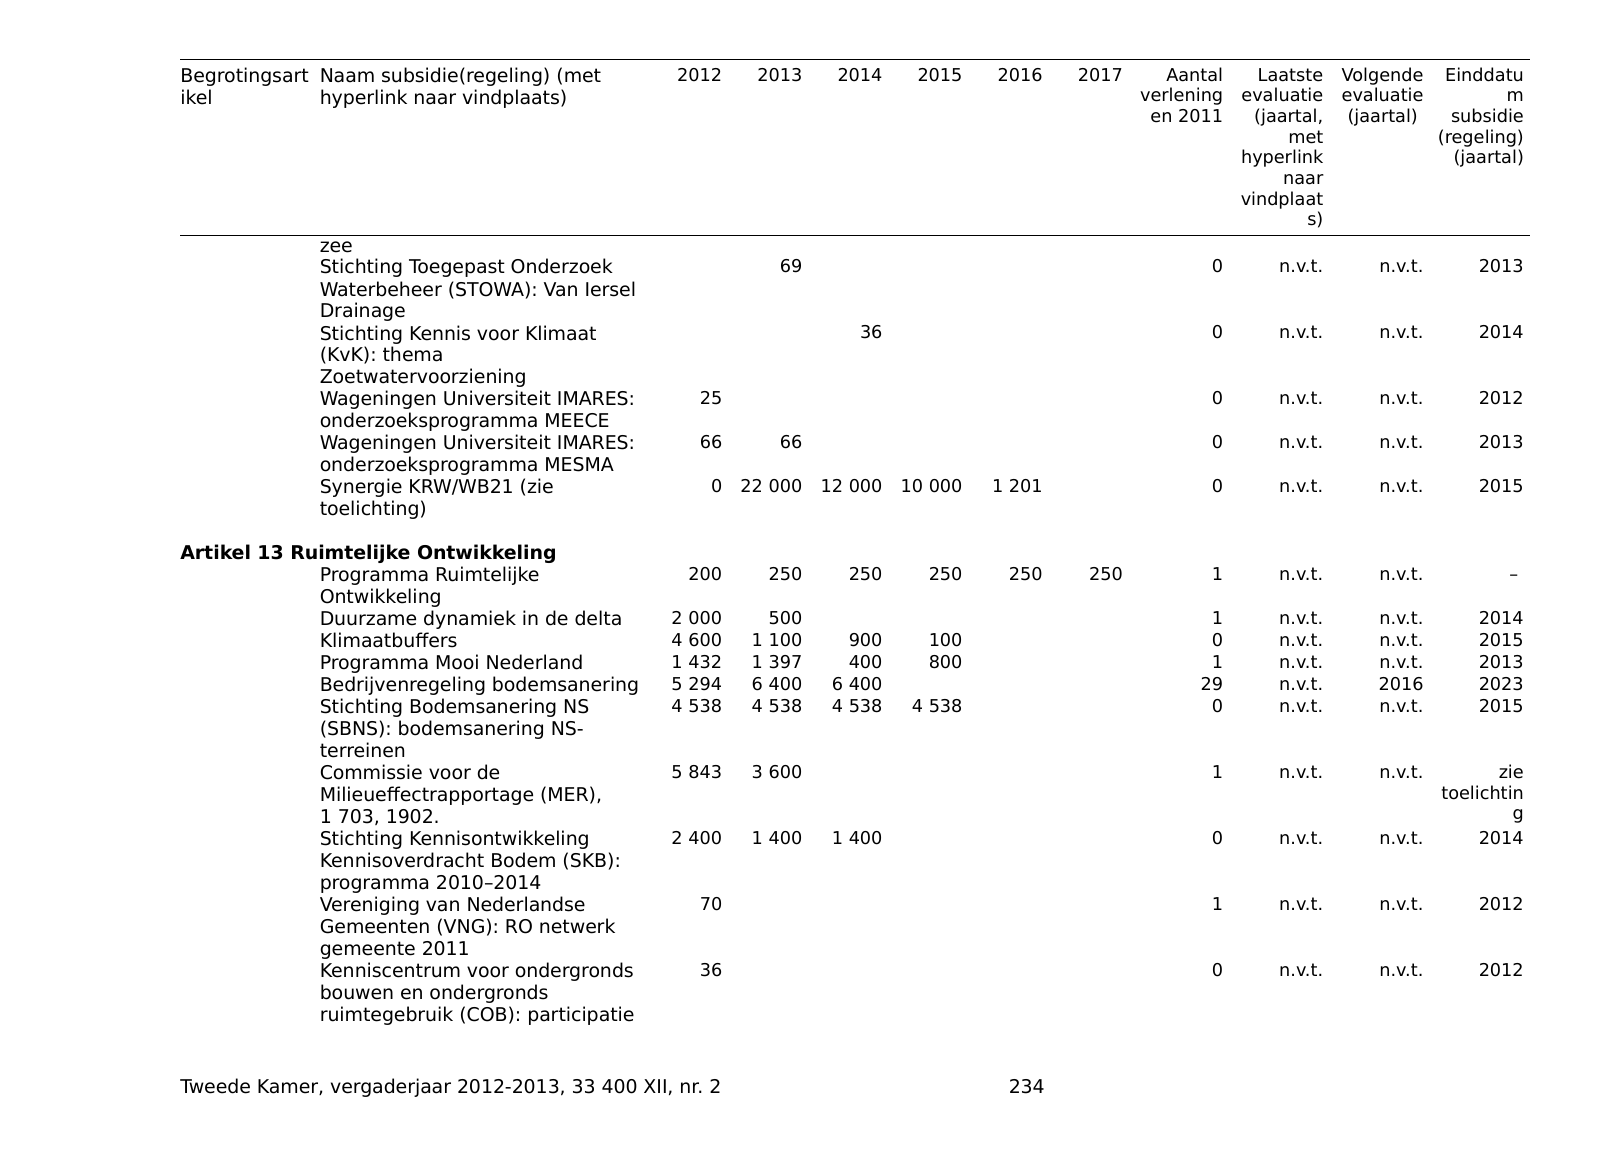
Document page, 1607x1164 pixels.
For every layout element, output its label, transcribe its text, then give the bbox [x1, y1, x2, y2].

table_cell [180, 608, 314, 630]
table_cell [1049, 652, 1128, 674]
table_cell [808, 894, 888, 960]
table_cell [808, 256, 888, 322]
table_cell 0 [1129, 630, 1229, 652]
table_cell [180, 762, 314, 828]
table_cell [728, 236, 808, 256]
table_cell 4 538 [648, 696, 728, 762]
table_cell [180, 432, 314, 476]
table_cell 10 000 [888, 476, 968, 520]
table_cell [180, 388, 314, 432]
table_cell 500 [728, 608, 808, 630]
table_cell 1 [1129, 894, 1229, 960]
table_cell [1049, 894, 1128, 960]
table_cell [888, 894, 968, 960]
table_cell [1049, 608, 1128, 630]
table_cell [180, 236, 314, 256]
table_cell [728, 520, 808, 542]
table_cell Synergie KRW/WB21 (zie toelichting) [314, 476, 648, 520]
table_cell 0 [1129, 828, 1229, 894]
table_cell n.v.t. [1229, 960, 1329, 1026]
table_cell n.v.t. [1229, 652, 1329, 674]
table_cell [1049, 696, 1128, 762]
table_cell [888, 388, 968, 432]
table_cell [648, 323, 728, 388]
table_cell 2012 [1429, 388, 1529, 432]
table_header Naam subsidie(regeling) (met hyperlink naar vindplaats) [314, 60, 648, 234]
table_cell 2014 [1429, 828, 1529, 894]
table_cell [648, 256, 728, 322]
table_cell [968, 520, 1048, 542]
table_cell Kenniscentrum voor ondergronds bouwen en ondergronds ruimtegebruik (COB): participatie [314, 960, 648, 1026]
table_cell 250 [968, 564, 1048, 608]
table_cell Stichting Toegepast Onderzoek Waterbeheer (STOWA): Van Iersel Drainage [314, 256, 648, 322]
table_cell n.v.t. [1229, 674, 1329, 696]
table_cell 0 [1129, 696, 1229, 762]
table_cell [968, 236, 1048, 256]
table_cell 1 201 [968, 476, 1048, 520]
table_cell [1129, 542, 1229, 564]
table_cell 2015 [1429, 696, 1529, 762]
table_cell [180, 564, 314, 608]
table_cell [888, 828, 968, 894]
table_cell n.v.t. [1329, 828, 1429, 894]
table_cell [180, 674, 314, 696]
table_cell zie toelichting [1429, 762, 1529, 828]
table_cell [728, 388, 808, 432]
table_cell [888, 542, 968, 564]
table_cell [888, 520, 968, 542]
table_cell 29 [1129, 674, 1229, 696]
table_cell 36 [648, 960, 728, 1026]
table_cell 2013 [1429, 652, 1529, 674]
table_cell 800 [888, 652, 968, 674]
table_cell 0 [1129, 323, 1229, 388]
table_cell [1329, 520, 1429, 542]
table_cell n.v.t. [1329, 388, 1429, 432]
table_cell 1 397 [728, 652, 808, 674]
table_cell [808, 388, 888, 432]
table_cell 2013 [1429, 256, 1529, 322]
table_cell Vereniging van Nederlandse Gemeenten (VNG): RO netwerk gemeente 2011 [314, 894, 648, 960]
table_cell [1329, 236, 1429, 256]
table_cell n.v.t. [1329, 256, 1429, 322]
table_cell [1429, 520, 1529, 542]
table_cell Stichting Kennis voor Klimaat (KvK): thema Zoetwatervoorziening [314, 323, 648, 388]
table_cell 250 [888, 564, 968, 608]
table_cell Duurzame dynamiek in de delta [314, 608, 648, 630]
table_cell [968, 960, 1048, 1026]
table_cell 2014 [1429, 323, 1529, 388]
table_cell 900 [808, 630, 888, 652]
table_header 2017 [1049, 60, 1128, 234]
table_cell [968, 388, 1048, 432]
table_cell 4 538 [728, 696, 808, 762]
table_cell [968, 323, 1048, 388]
table_cell [1049, 236, 1128, 256]
table_cell n.v.t. [1229, 432, 1329, 476]
table_cell 0 [648, 476, 728, 520]
table_cell zee [314, 236, 648, 256]
table_header 2015 [888, 60, 968, 234]
table_cell [1049, 520, 1128, 542]
table_cell [1129, 236, 1229, 256]
table_cell n.v.t. [1329, 476, 1429, 520]
table_cell Bedrijvenregeling bodemsanering [314, 674, 648, 696]
table_cell Commissie voor de Milieueffectrapportage (MER), 1 703, 1902. [314, 762, 648, 828]
table_cell n.v.t. [1229, 476, 1329, 520]
table_cell 1 [1129, 564, 1229, 608]
table_cell 4 538 [808, 696, 888, 762]
table_cell n.v.t. [1329, 652, 1429, 674]
table_cell 250 [1049, 564, 1128, 608]
table_cell [888, 236, 968, 256]
table_cell 400 [808, 652, 888, 674]
table_cell Artikel 13 Ruimtelijke Ontwikkeling [180, 542, 648, 564]
table_cell [888, 608, 968, 630]
table_cell [1049, 674, 1128, 696]
table_cell [968, 542, 1048, 564]
table_cell – [1429, 564, 1529, 608]
table_cell [1049, 432, 1128, 476]
table_header Begrotingsartikel [180, 60, 314, 234]
table_cell [808, 542, 888, 564]
table_cell 2015 [1429, 476, 1529, 520]
table_cell [180, 476, 314, 520]
table_cell [728, 960, 808, 1026]
table_cell [888, 960, 968, 1026]
table_cell 1 400 [728, 828, 808, 894]
table_cell n.v.t. [1329, 762, 1429, 828]
table_cell [180, 828, 314, 894]
table_header 2012 [648, 60, 728, 234]
table_header Volgende evaluatie (jaartal) [1329, 60, 1429, 234]
table_cell [888, 762, 968, 828]
table_cell [968, 762, 1048, 828]
table_cell [648, 236, 728, 256]
table_cell [1329, 542, 1429, 564]
table_cell 6 400 [808, 674, 888, 696]
table_cell [1049, 762, 1128, 828]
table_cell 2015 [1429, 630, 1529, 652]
table_cell [1229, 236, 1329, 256]
table_header Laatste evaluatie (jaartal, met hyperlink naar vindplaats) [1229, 60, 1329, 234]
table_cell n.v.t. [1329, 323, 1429, 388]
table_cell 2014 [1429, 608, 1529, 630]
table_cell 1 [1129, 652, 1229, 674]
table_cell 250 [728, 564, 808, 608]
table_cell 5 843 [648, 762, 728, 828]
table_cell [1049, 630, 1128, 652]
table_cell n.v.t. [1229, 256, 1329, 322]
table_cell 66 [728, 432, 808, 476]
table_cell [968, 256, 1048, 322]
table_cell [968, 674, 1048, 696]
table_cell n.v.t. [1329, 564, 1429, 608]
table_cell 0 [1129, 256, 1229, 322]
table_cell n.v.t. [1229, 828, 1329, 894]
table_cell 69 [728, 256, 808, 322]
table_cell 3 600 [728, 762, 808, 828]
table_cell [968, 608, 1048, 630]
table_cell [1049, 828, 1128, 894]
table_cell n.v.t. [1229, 894, 1329, 960]
table_cell 2012 [1429, 894, 1529, 960]
table_cell [1229, 542, 1329, 564]
table_cell 200 [648, 564, 728, 608]
table_cell n.v.t. [1229, 323, 1329, 388]
table_cell [180, 520, 314, 542]
table_cell [180, 256, 314, 322]
table_cell [888, 432, 968, 476]
table_cell [180, 652, 314, 674]
table_header Aantal verleningen 2011 [1129, 60, 1229, 234]
table_cell n.v.t. [1229, 630, 1329, 652]
table_cell 2023 [1429, 674, 1529, 696]
table_cell 2 400 [648, 828, 728, 894]
table_cell 0 [1129, 960, 1229, 1026]
table_cell [1049, 388, 1128, 432]
table_header 2016 [968, 60, 1048, 234]
table_cell [1049, 476, 1128, 520]
table_cell [968, 432, 1048, 476]
table_cell [1229, 520, 1329, 542]
table_cell 22 000 [728, 476, 808, 520]
table_cell [1049, 256, 1128, 322]
table_cell [1429, 236, 1529, 256]
table_cell [1049, 542, 1128, 564]
table_cell 1 400 [808, 828, 888, 894]
table_cell n.v.t. [1329, 630, 1429, 652]
table_cell 0 [1129, 388, 1229, 432]
table_cell 25 [648, 388, 728, 432]
table_cell [808, 432, 888, 476]
table_cell n.v.t. [1229, 762, 1329, 828]
table_cell [728, 542, 808, 564]
table_cell 70 [648, 894, 728, 960]
table_cell [314, 520, 648, 542]
table_cell n.v.t. [1329, 608, 1429, 630]
table_header 2014 [808, 60, 888, 234]
table_cell [888, 674, 968, 696]
table_cell Wageningen Universiteit IMARES: onderzoeksprogramma MESMA [314, 432, 648, 476]
table_cell Wageningen Universiteit IMARES: onderzoeksprogramma MEECE [314, 388, 648, 432]
table_cell [180, 630, 314, 652]
table_cell n.v.t. [1229, 608, 1329, 630]
table_cell [888, 323, 968, 388]
table_header 2013 [728, 60, 808, 234]
table_cell Klimaatbuffers [314, 630, 648, 652]
table_cell [808, 762, 888, 828]
table_cell [180, 894, 314, 960]
table_cell n.v.t. [1229, 388, 1329, 432]
table_cell [1049, 323, 1128, 388]
table_cell Stichting Bodemsanering NS (SBNS): bodemsanering NS-terreinen [314, 696, 648, 762]
table_cell 2012 [1429, 960, 1529, 1026]
table_cell n.v.t. [1329, 432, 1429, 476]
table_cell 100 [888, 630, 968, 652]
table_cell [180, 696, 314, 762]
table_cell 6 400 [728, 674, 808, 696]
table_cell [728, 323, 808, 388]
table_cell n.v.t. [1229, 696, 1329, 762]
table_cell [648, 520, 728, 542]
table_cell 0 [1129, 432, 1229, 476]
table_cell [648, 542, 728, 564]
table_cell 2 000 [648, 608, 728, 630]
table_cell 1 [1129, 608, 1229, 630]
table_cell 2016 [1329, 674, 1429, 696]
table_cell 250 [808, 564, 888, 608]
table_cell 4 600 [648, 630, 728, 652]
table_cell Stichting Kennisontwikkeling Kennisoverdracht Bodem (SKB): programma 2010–2014 [314, 828, 648, 894]
table_cell Programma Mooi Nederland [314, 652, 648, 674]
table_cell [968, 894, 1048, 960]
table_cell [968, 630, 1048, 652]
table_cell [180, 323, 314, 388]
table_cell Programma Ruimtelijke Ontwikkeling [314, 564, 648, 608]
table_cell [808, 960, 888, 1026]
table_cell 1 100 [728, 630, 808, 652]
table_cell [1429, 542, 1529, 564]
table_cell 4 538 [888, 696, 968, 762]
table_cell 2013 [1429, 432, 1529, 476]
table_cell [1129, 520, 1229, 542]
table_cell n.v.t. [1329, 696, 1429, 762]
table_cell [808, 520, 888, 542]
table_cell 36 [808, 323, 888, 388]
table_cell [888, 256, 968, 322]
table_cell [968, 652, 1048, 674]
table_cell 12 000 [808, 476, 888, 520]
table_cell 66 [648, 432, 728, 476]
table_header Einddatum subsidie (regeling) (jaartal) [1429, 60, 1529, 234]
table_cell [180, 960, 314, 1026]
table_cell 0 [1129, 476, 1229, 520]
table_cell n.v.t. [1229, 564, 1329, 608]
table_cell 1 [1129, 762, 1229, 828]
table_cell [968, 828, 1048, 894]
table_cell [728, 894, 808, 960]
table_cell n.v.t. [1329, 894, 1429, 960]
table_cell [1049, 960, 1128, 1026]
table_cell [968, 696, 1048, 762]
table_cell [808, 236, 888, 256]
table_cell 1 432 [648, 652, 728, 674]
table_cell [808, 608, 888, 630]
table_cell n.v.t. [1329, 960, 1429, 1026]
table_cell 5 294 [648, 674, 728, 696]
